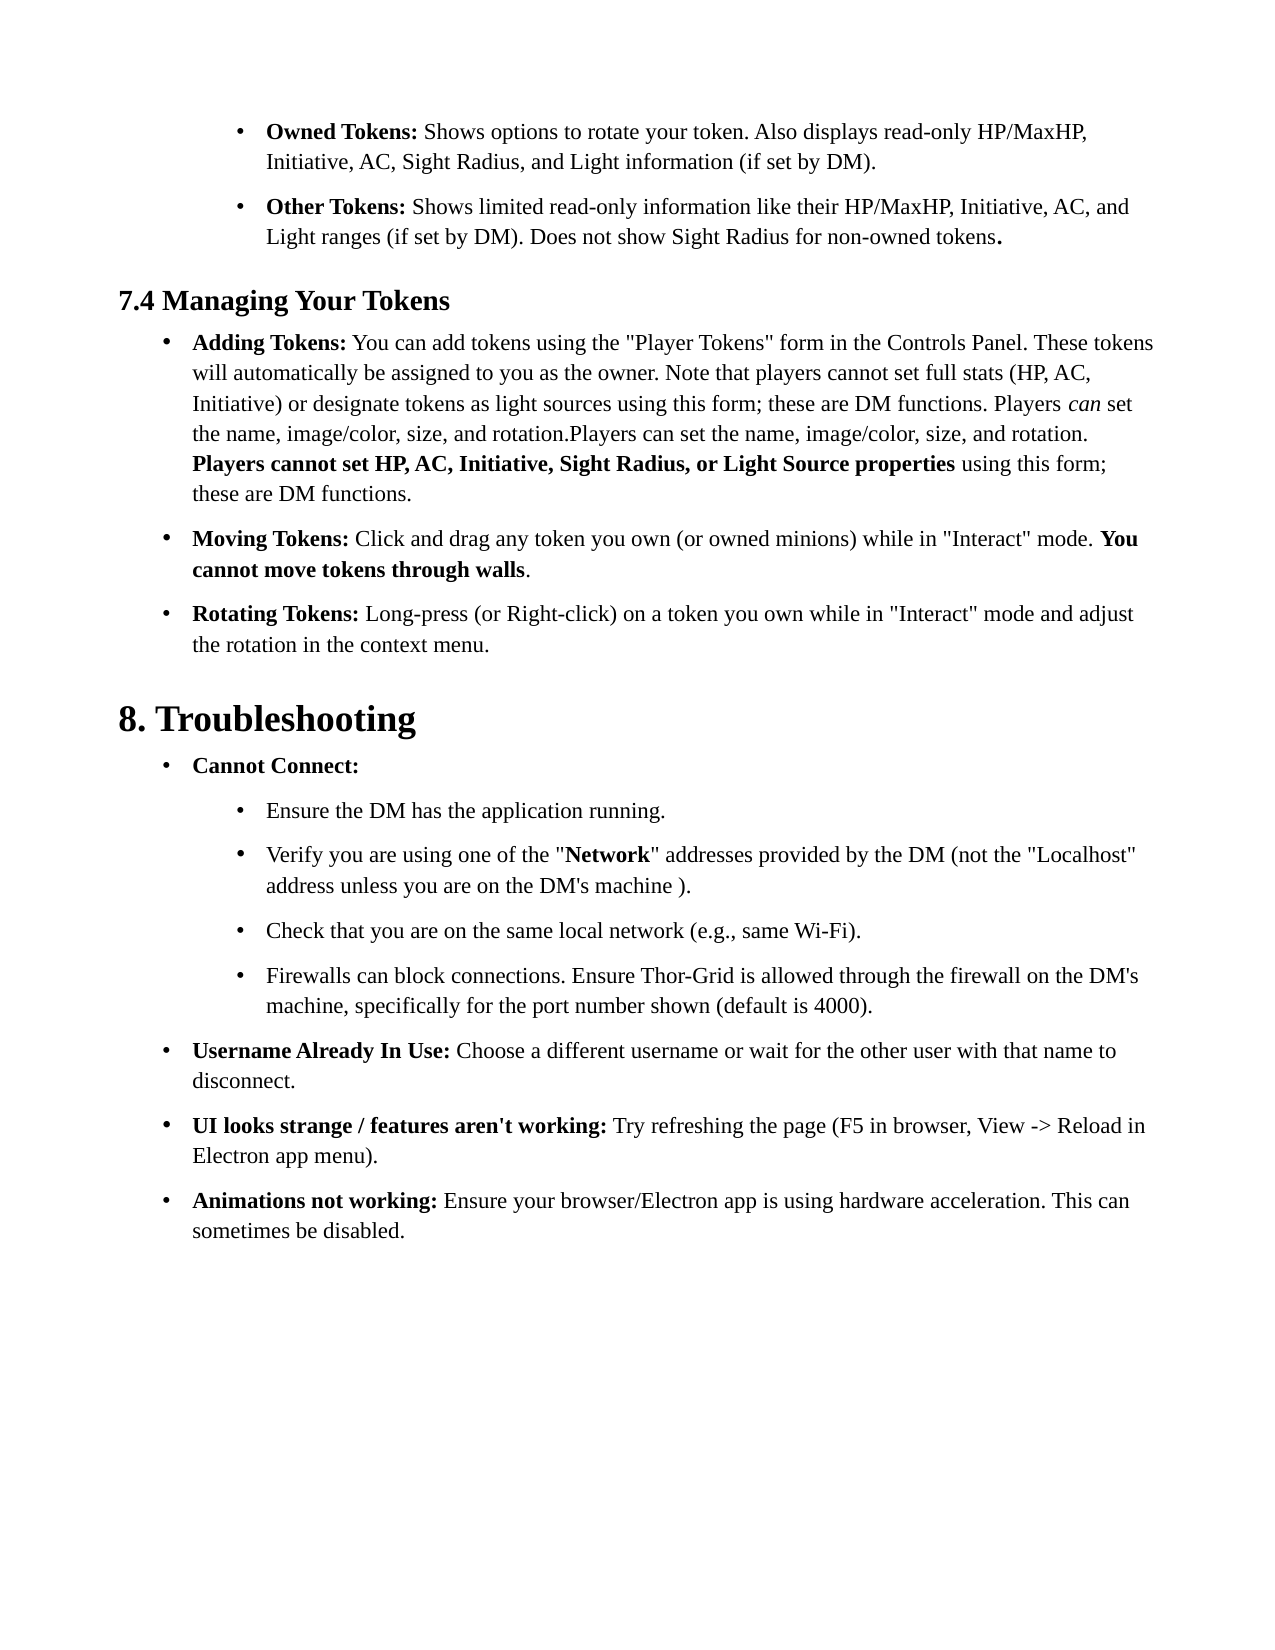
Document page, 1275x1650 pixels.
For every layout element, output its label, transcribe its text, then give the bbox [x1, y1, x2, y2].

list Username Already In Use: Choose a different username or wait for the other user with that name to disconnect. [162, 1037, 1157, 1093]
list Ensure the DM has the application running. [236, 797, 1157, 823]
list Owned Tokens: Shows options to rotate your token. Also displays read-only HP/MaxHP, Initiative, AC, Sight Radius, and Light information (if set by DM). [236, 118, 1157, 175]
subtitle 8. Troubleshooting [118, 696, 1157, 739]
list Cannot Connect: [162, 752, 1157, 778]
list Moving Tokens: Click and drag any token you own (or owned minions) while in "Interact" mode. You cannot move tokens through walls. [162, 525, 1157, 582]
subtitle 7.4 Managing Your Tokens [118, 283, 1157, 316]
list Firewalls can block connections. Ensure Thor-Grid is allowed through the firewall on the DM's machine, specifically for the port number shown (default is 4000). [236, 962, 1157, 1018]
list Animations not working: Ensure your browser/Electron app is using hardware acceleration. This can sometimes be disabled. [162, 1187, 1157, 1244]
list Check that you are on the same local network (e.g., same Wi-Fi). [236, 917, 1157, 943]
list Rotating Tokens: Long-press (or Right-click) on a token you own while in "Interact" mode and adjust the rotation in the context menu. [162, 600, 1157, 657]
list Verify you are using one of the "Network" addresses provided by the DM (not the "Localhost" address unless you are on the DM's machine ). [236, 841, 1157, 898]
list Other Tokens: Shows limited read-only information like their HP/MaxHP, Initiative, AC, and Light ranges (if set by DM). Does not show Sight Radius for non-owned tokens. [236, 193, 1157, 250]
list UI looks strange / features aren't working: Try refreshing the page (F5 in browser, View -> Reload in Electron app menu). [162, 1112, 1157, 1169]
list Adding Tokens: You can add tokens using the "Player Tokens" form in the Controls Panel. These tokens will automatically be assigned to you as the owner. Note that players cannot set full stats (HP, AC, Initiative) or designate tokens as light sources using this form; these are DM functions. Players can set the name, image/color, size, and rotation.Players can set the name, image/color, size, and rotation. Players cannot set HP, AC, Initiative, Sight Radius, or Light Source properties using this form; these are DM functions. [162, 329, 1157, 507]
